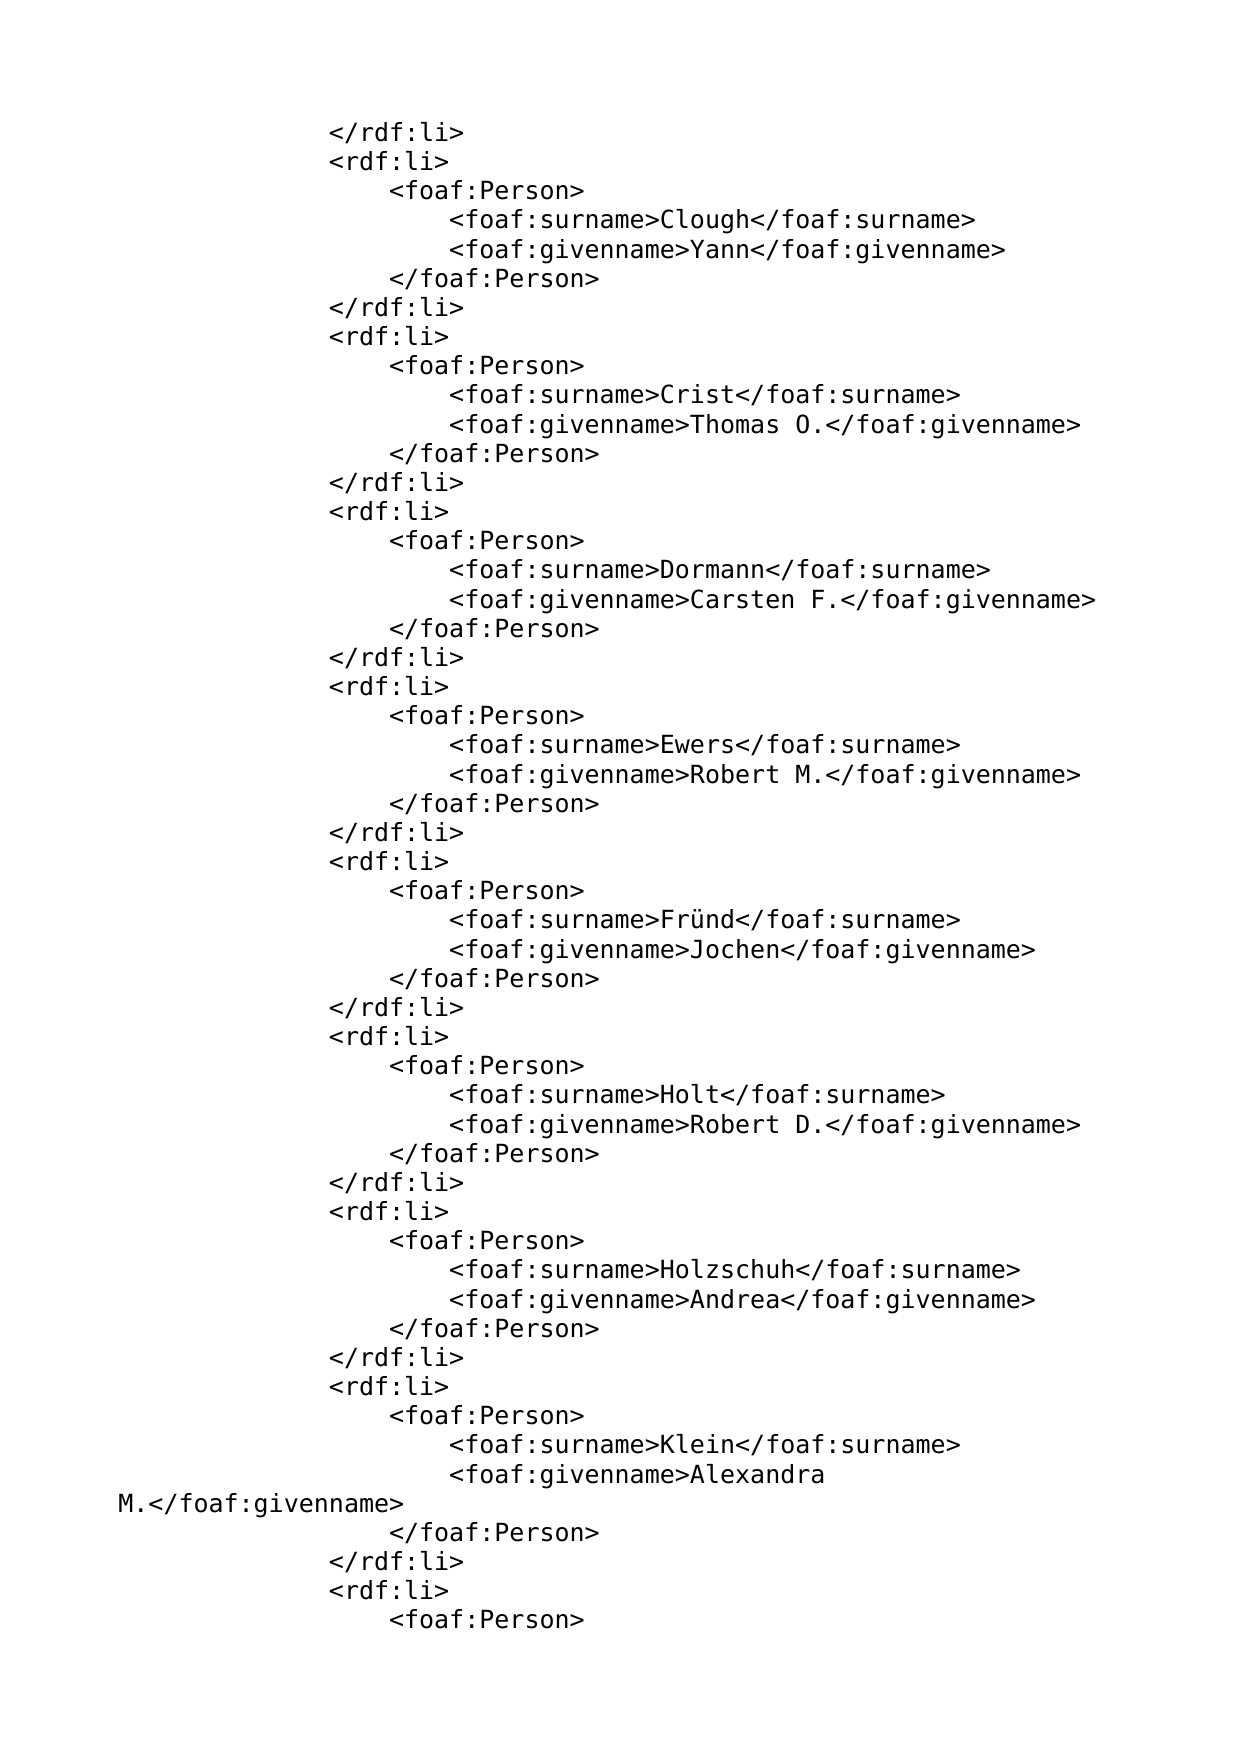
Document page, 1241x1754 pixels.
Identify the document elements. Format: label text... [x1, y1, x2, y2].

text </rdf:li> <rdf:li> <foaf:Person> <foaf:surname>Clough</foaf:surname> <foaf:givenname>Yann</foaf:givenname> </foaf:Person> </rdf:li> <rdf:li> <foaf:Person> <foaf:surname>Crist</foaf:surname> <foaf:givenname>Thomas O.</foaf:givenname> </foaf:Person> </rdf:li> <rdf:li> <foaf:Person> <foaf:surname>Dormann</foaf:surname> <foaf:givenname>Carsten F.</foaf:givenname> </foaf:Person> </rdf:li> <rdf:li> <foaf:Person> <foaf:surname>Ewers</foaf:surname> <foaf:givenname>Robert M.</foaf:givenname> </foaf:Person> </rdf:li> <rdf:li> <foaf:Person> <foaf:surname>Fründ</foaf:surname> <foaf:givenname>Jochen</foaf:givenname> </foaf:Person> </rdf:li> <rdf:li> <foaf:Person> <foaf:surname>Holt</foaf:surname> <foaf:givenname>Robert D.</foaf:givenname> </foaf:Person> </rdf:li> <rdf:li> <foaf:Person> <foaf:surname>Holzschuh</foaf:surname> <foaf:givenname>Andrea</foaf:givenname> </foaf:Person> </rdf:li> <rdf:li> <foaf:Person> <foaf:surname>Klein</foaf:surname> <foaf:givenname>Alexandra M.</foaf:givenname> </foaf:Person> </rdf:li> <rdf:li> <foaf:Person> [118, 118, 1122, 1635]
